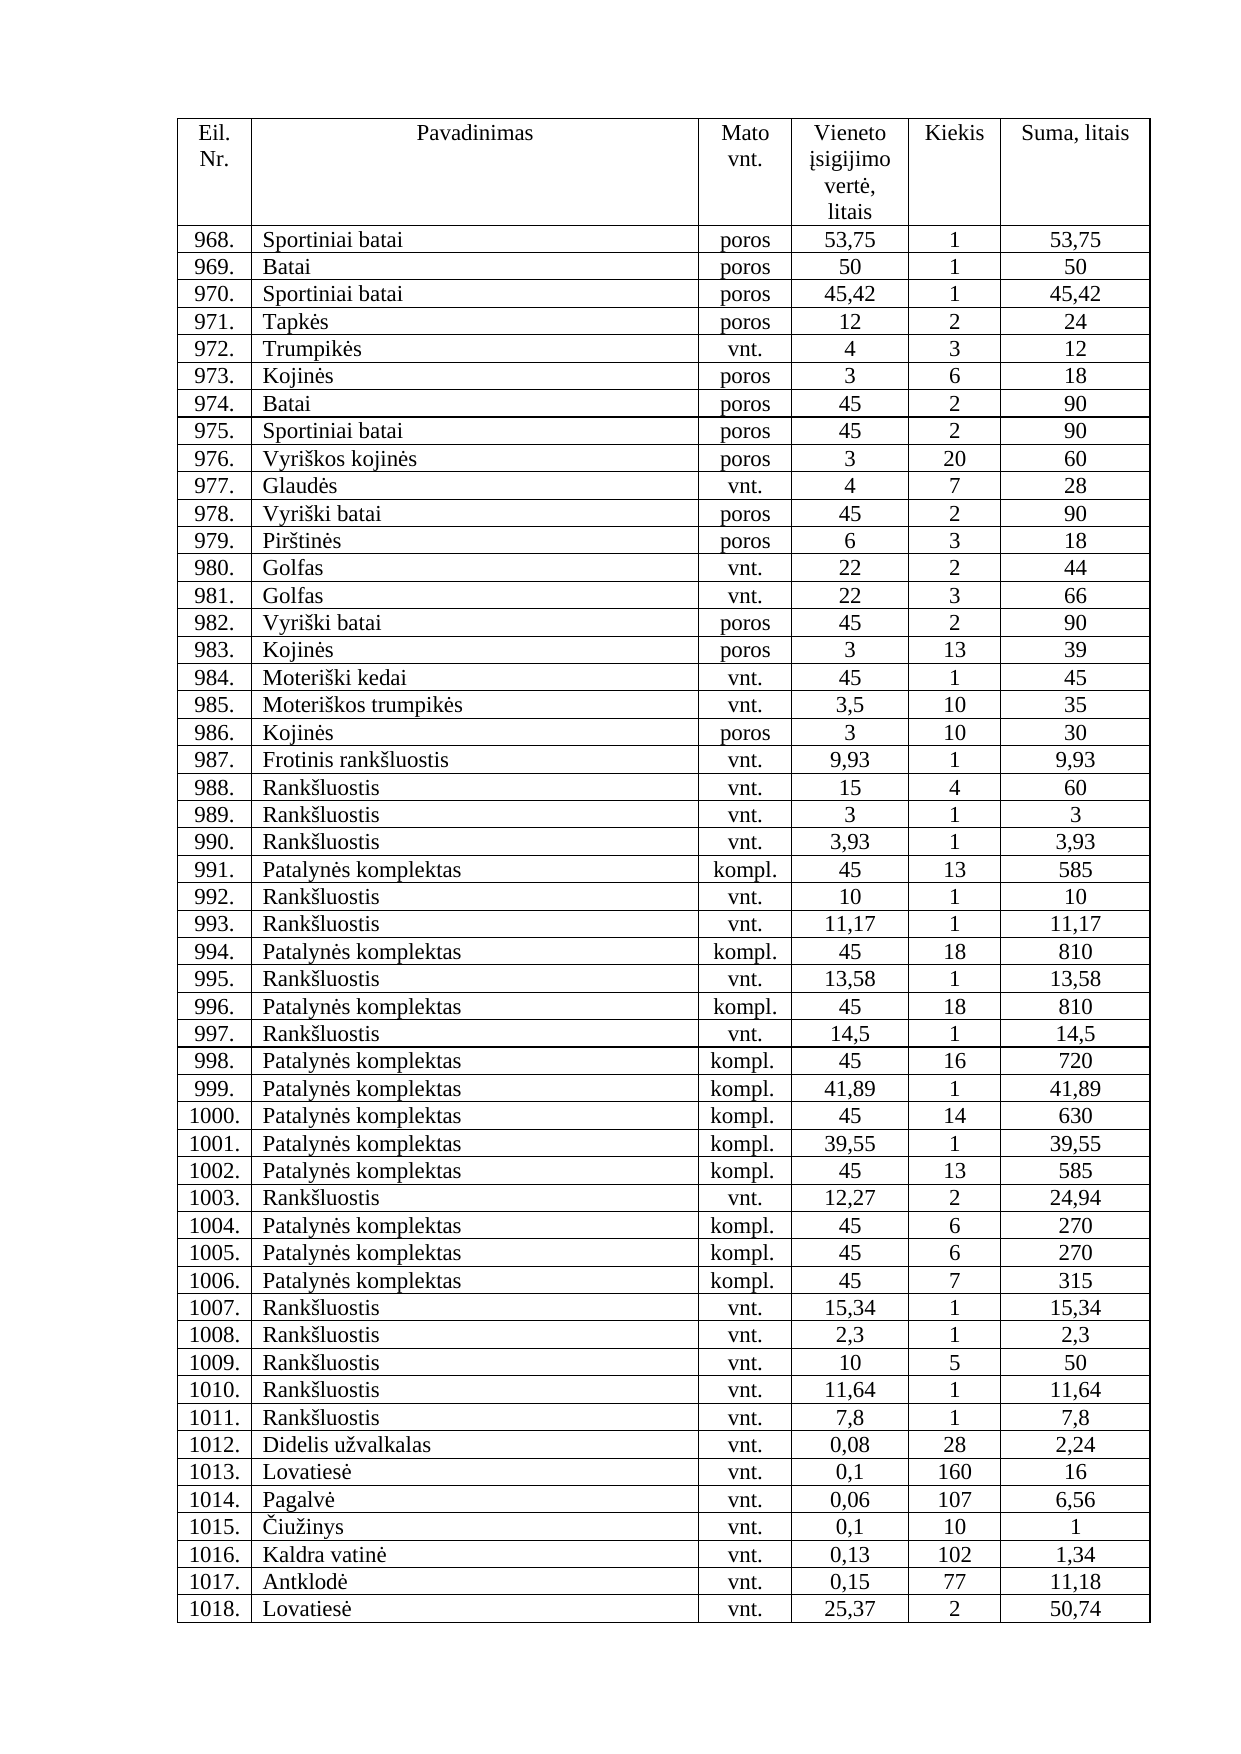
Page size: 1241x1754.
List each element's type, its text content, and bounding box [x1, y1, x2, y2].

table_header Suma, litais [1001, 119, 1149, 224]
table_cell 2 [909, 418, 1000, 444]
table_cell 1 [909, 664, 1000, 690]
table_cell 315 [1001, 1267, 1149, 1293]
table_cell 13,58 [1001, 965, 1149, 992]
table_cell vnt. [699, 1404, 791, 1430]
table_cell vnt. [699, 801, 791, 827]
table_cell Rankšluostis [252, 828, 698, 855]
table_cell 1 [909, 1294, 1000, 1320]
table_cell 2,3 [1001, 1321, 1149, 1348]
table_cell 6 [792, 527, 908, 553]
table_cell 10 [1001, 883, 1149, 909]
table_cell 996. [178, 993, 251, 1019]
table_cell 3,93 [792, 828, 908, 855]
table_cell 50 [1001, 1349, 1149, 1375]
table_cell 4 [909, 774, 1000, 800]
table_cell 0,1 [792, 1513, 908, 1539]
table_cell Kojinės [252, 363, 698, 389]
table_cell 11,64 [1001, 1376, 1149, 1403]
table_cell Patalynės komplektas [252, 1075, 698, 1101]
table_cell 985. [178, 691, 251, 718]
table_cell Vyriški batai [252, 609, 698, 636]
table_cell 7,8 [1001, 1404, 1149, 1430]
table_cell 28 [909, 1431, 1000, 1457]
table_cell 20 [909, 445, 1000, 471]
table_cell 968. [178, 226, 251, 252]
table_cell 0,15 [792, 1568, 908, 1594]
table_cell 3 [909, 527, 1000, 553]
table_cell 24 [1001, 308, 1149, 334]
table_cell Rankšluostis [252, 1376, 698, 1403]
table_cell 50 [1001, 253, 1149, 279]
table_cell 10 [909, 719, 1000, 745]
table_cell poros [699, 527, 791, 553]
table_cell 15,34 [792, 1294, 908, 1320]
table_cell Moteriškos trumpikės [252, 691, 698, 718]
table_cell 45 [792, 1239, 908, 1266]
table_cell poros [699, 390, 791, 416]
table_cell vnt. [699, 664, 791, 690]
table_cell vnt. [699, 774, 791, 800]
table_cell 1,34 [1001, 1541, 1149, 1567]
table_cell Patalynės komplektas [252, 1239, 698, 1266]
table_cell 1006. [178, 1267, 251, 1293]
table_cell 981. [178, 582, 251, 608]
table_cell vnt. [699, 1185, 791, 1211]
table_cell 53,75 [1001, 226, 1149, 252]
table_cell 44 [1001, 554, 1149, 581]
table_cell 972. [178, 335, 251, 362]
table_cell poros [699, 445, 791, 471]
table_cell 16 [1001, 1459, 1149, 1485]
table_cell 90 [1001, 500, 1149, 526]
table_cell 986. [178, 719, 251, 745]
table_cell 2,3 [792, 1321, 908, 1348]
table_cell 1003. [178, 1185, 251, 1211]
table_cell 90 [1001, 609, 1149, 636]
table_cell Rankšluostis [252, 1321, 698, 1348]
table_cell 991. [178, 856, 251, 882]
table_cell 41,89 [1001, 1075, 1149, 1101]
table_cell Trumpikės [252, 335, 698, 362]
table_cell kompl. [699, 856, 791, 882]
table_cell 6 [909, 1239, 1000, 1266]
table_cell 45 [792, 1212, 908, 1238]
table_cell Vyriški batai [252, 500, 698, 526]
table_cell 10 [909, 691, 1000, 718]
table_cell 45 [792, 664, 908, 690]
table_cell 35 [1001, 691, 1149, 718]
table_cell vnt. [699, 883, 791, 909]
table_cell 270 [1001, 1239, 1149, 1266]
table_cell 1 [909, 1376, 1000, 1403]
table_cell 1012. [178, 1431, 251, 1457]
table_cell 45 [792, 856, 908, 882]
table_cell 45,42 [792, 280, 908, 307]
table_cell vnt. [699, 1568, 791, 1594]
table_cell 53,75 [792, 226, 908, 252]
table_cell 13 [909, 856, 1000, 882]
table_header Eil. Nr. [178, 119, 251, 224]
table_cell 6 [909, 363, 1000, 389]
table_cell Pirštinės [252, 527, 698, 553]
table_cell 4 [792, 335, 908, 362]
table_cell poros [699, 637, 791, 663]
table_cell 989. [178, 801, 251, 827]
table_cell Rankšluostis [252, 1294, 698, 1320]
table_cell 45 [792, 1048, 908, 1074]
table_cell 1004. [178, 1212, 251, 1238]
table_header Pavadinimas [252, 119, 698, 224]
table_cell 3 [792, 719, 908, 745]
table_cell 12 [792, 308, 908, 334]
table_cell Lovatiesė [252, 1459, 698, 1485]
table_cell 160 [909, 1459, 1000, 1485]
table_cell kompl. [699, 1157, 791, 1183]
table_header Mato vnt. [699, 119, 791, 224]
table_cell 974. [178, 390, 251, 416]
table_cell 9,93 [1001, 746, 1149, 772]
table_cell Kojinės [252, 637, 698, 663]
table_cell 0,06 [792, 1486, 908, 1512]
table_cell poros [699, 308, 791, 334]
table_cell Vyriškos kojinės [252, 445, 698, 471]
table_cell 45 [792, 418, 908, 444]
table_cell 1016. [178, 1541, 251, 1567]
table_header Vieneto įsigijimo vertė, litais [792, 119, 908, 224]
table_cell 11,17 [792, 911, 908, 937]
table_cell 22 [792, 554, 908, 581]
table_cell vnt. [699, 965, 791, 992]
table_cell 3 [792, 637, 908, 663]
table_cell Sportiniai batai [252, 418, 698, 444]
table_cell Patalynės komplektas [252, 1102, 698, 1129]
table_cell 988. [178, 774, 251, 800]
table_cell 810 [1001, 938, 1149, 964]
table_cell Rankšluostis [252, 965, 698, 992]
table_cell Patalynės komplektas [252, 938, 698, 964]
table_cell 41,89 [792, 1075, 908, 1101]
table_cell 45 [792, 1157, 908, 1183]
table_cell Golfas [252, 582, 698, 608]
table_cell Golfas [252, 554, 698, 581]
table_cell 969. [178, 253, 251, 279]
table_cell 107 [909, 1486, 1000, 1512]
table_cell 39,55 [792, 1130, 908, 1156]
table_cell Moteriški kedai [252, 664, 698, 690]
table_cell kompl. [699, 1075, 791, 1101]
table_cell 25,37 [792, 1595, 908, 1622]
table_cell Rankšluostis [252, 801, 698, 827]
table_cell poros [699, 500, 791, 526]
table_cell 45 [1001, 664, 1149, 690]
table_cell kompl. [699, 1267, 791, 1293]
table_cell Kojinės [252, 719, 698, 745]
table_cell 1018. [178, 1595, 251, 1622]
table_cell 30 [1001, 719, 1149, 745]
table_cell 4 [792, 472, 908, 498]
table_cell 13 [909, 1157, 1000, 1183]
table_cell poros [699, 253, 791, 279]
table_cell 1 [909, 1075, 1000, 1101]
table_cell 993. [178, 911, 251, 937]
table_cell Pagalvė [252, 1486, 698, 1512]
table_cell 18 [909, 993, 1000, 1019]
table_cell 3,93 [1001, 828, 1149, 855]
table_cell 6,56 [1001, 1486, 1149, 1512]
table_cell vnt. [699, 691, 791, 718]
table_cell Sportiniai batai [252, 280, 698, 307]
table_cell 1 [909, 1404, 1000, 1430]
table_cell 60 [1001, 445, 1149, 471]
table_cell 983. [178, 637, 251, 663]
table_cell 980. [178, 554, 251, 581]
table_cell 2 [909, 609, 1000, 636]
table_cell Rankšluostis [252, 1404, 698, 1430]
table_cell 0,1 [792, 1459, 908, 1485]
table_cell Sportiniai batai [252, 226, 698, 252]
table_cell 60 [1001, 774, 1149, 800]
table_cell 10 [792, 883, 908, 909]
table_cell 984. [178, 664, 251, 690]
table_cell 999. [178, 1075, 251, 1101]
table_cell poros [699, 226, 791, 252]
table_cell Čiužinys [252, 1513, 698, 1539]
table_cell 1 [909, 226, 1000, 252]
table_cell 970. [178, 280, 251, 307]
table_cell 45 [792, 1267, 908, 1293]
table_cell 14 [909, 1102, 1000, 1129]
table_cell 0,08 [792, 1431, 908, 1457]
table_cell 810 [1001, 993, 1149, 1019]
table_cell 585 [1001, 856, 1149, 882]
table_cell 998. [178, 1048, 251, 1074]
table_cell 39,55 [1001, 1130, 1149, 1156]
table_cell 975. [178, 418, 251, 444]
table_cell 45 [792, 1102, 908, 1129]
table_cell 1009. [178, 1349, 251, 1375]
table_cell 2 [909, 1595, 1000, 1622]
table_cell 6 [909, 1212, 1000, 1238]
table_cell 11,17 [1001, 911, 1149, 937]
table_cell Kaldra vatinė [252, 1541, 698, 1567]
table_cell vnt. [699, 1595, 791, 1622]
table_cell kompl. [699, 993, 791, 1019]
table_cell vnt. [699, 828, 791, 855]
table_cell 22 [792, 582, 908, 608]
table_cell 585 [1001, 1157, 1149, 1183]
table_cell Tapkės [252, 308, 698, 334]
table_cell 1 [909, 911, 1000, 937]
table_cell 18 [1001, 363, 1149, 389]
table_cell Patalynės komplektas [252, 993, 698, 1019]
table_cell 990. [178, 828, 251, 855]
table_cell poros [699, 418, 791, 444]
table_cell Rankšluostis [252, 774, 698, 800]
table_cell 1013. [178, 1459, 251, 1485]
table_cell 2,24 [1001, 1431, 1149, 1457]
table_cell kompl. [699, 1130, 791, 1156]
table_cell 50,74 [1001, 1595, 1149, 1622]
table_cell vnt. [699, 1349, 791, 1375]
table_cell 1 [909, 280, 1000, 307]
table_cell 11,18 [1001, 1568, 1149, 1594]
table_cell 15,34 [1001, 1294, 1149, 1320]
table_cell 102 [909, 1541, 1000, 1567]
table_cell 1 [1001, 1513, 1149, 1539]
table_cell 971. [178, 308, 251, 334]
table_cell Patalynės komplektas [252, 1267, 698, 1293]
table_cell 1000. [178, 1102, 251, 1129]
table_cell Frotinis rankšluostis [252, 746, 698, 772]
table_cell 978. [178, 500, 251, 526]
table_cell 1002. [178, 1157, 251, 1183]
table_cell 2 [909, 500, 1000, 526]
table_cell vnt. [699, 1294, 791, 1320]
table_cell 982. [178, 609, 251, 636]
table_cell 50 [792, 253, 908, 279]
table_cell Rankšluostis [252, 883, 698, 909]
table_cell Patalynės komplektas [252, 1157, 698, 1183]
table_cell 90 [1001, 418, 1149, 444]
table_cell Lovatiesė [252, 1595, 698, 1622]
table_cell 1008. [178, 1321, 251, 1348]
table_cell vnt. [699, 582, 791, 608]
table_cell vnt. [699, 335, 791, 362]
table_cell 9,93 [792, 746, 908, 772]
table_cell Patalynės komplektas [252, 1212, 698, 1238]
table_cell 1005. [178, 1239, 251, 1266]
table_cell vnt. [699, 1321, 791, 1348]
table_header Kiekis [909, 119, 1000, 224]
table_cell Rankšluostis [252, 1349, 698, 1375]
table_cell 18 [909, 938, 1000, 964]
table_cell Patalynės komplektas [252, 1130, 698, 1156]
table_cell Batai [252, 253, 698, 279]
table_cell 3,5 [792, 691, 908, 718]
table_cell 45 [792, 938, 908, 964]
table_cell 7,8 [792, 1404, 908, 1430]
table_cell vnt. [699, 554, 791, 581]
table_cell Rankšluostis [252, 911, 698, 937]
table_cell vnt. [699, 472, 791, 498]
table_cell 2 [909, 390, 1000, 416]
table_cell poros [699, 719, 791, 745]
table_cell 66 [1001, 582, 1149, 608]
table_cell 1007. [178, 1294, 251, 1320]
table_cell 0,13 [792, 1541, 908, 1567]
table_cell 7 [909, 472, 1000, 498]
table_cell 39 [1001, 637, 1149, 663]
table_cell 630 [1001, 1102, 1149, 1129]
table_cell 5 [909, 1349, 1000, 1375]
table_cell 13 [909, 637, 1000, 663]
table_cell 1 [909, 746, 1000, 772]
table_cell 11,64 [792, 1376, 908, 1403]
table_cell 16 [909, 1048, 1000, 1074]
table_cell vnt. [699, 1486, 791, 1512]
table_cell 3 [909, 335, 1000, 362]
table_cell Patalynės komplektas [252, 1048, 698, 1074]
table_cell 3 [792, 445, 908, 471]
table_cell 3 [792, 363, 908, 389]
table_cell Didelis užvalkalas [252, 1431, 698, 1457]
table_cell 12 [1001, 335, 1149, 362]
table_cell 45 [792, 609, 908, 636]
table_cell 28 [1001, 472, 1149, 498]
table_cell 2 [909, 1185, 1000, 1211]
table_cell 3 [909, 582, 1000, 608]
table_cell 45 [792, 993, 908, 1019]
table_cell 1001. [178, 1130, 251, 1156]
table_cell 10 [909, 1513, 1000, 1539]
table_cell 976. [178, 445, 251, 471]
table_cell 1 [909, 801, 1000, 827]
table_cell Glaudės [252, 472, 698, 498]
table_cell poros [699, 363, 791, 389]
table_cell vnt. [699, 1459, 791, 1485]
table_cell 987. [178, 746, 251, 772]
table_cell 45 [792, 500, 908, 526]
table_cell 77 [909, 1568, 1000, 1594]
table_cell 1 [909, 1130, 1000, 1156]
table_cell 1017. [178, 1568, 251, 1594]
table_cell 977. [178, 472, 251, 498]
table_cell 45 [792, 390, 908, 416]
table_cell vnt. [699, 1020, 791, 1046]
table_cell poros [699, 280, 791, 307]
table_cell 2 [909, 308, 1000, 334]
table_cell 720 [1001, 1048, 1149, 1074]
table_cell vnt. [699, 1513, 791, 1539]
table_cell 1 [909, 253, 1000, 279]
table_cell 1 [909, 965, 1000, 992]
table_cell vnt. [699, 1541, 791, 1567]
table_cell 1014. [178, 1486, 251, 1512]
table_cell 3 [1001, 801, 1149, 827]
table_cell 12,27 [792, 1185, 908, 1211]
table_cell kompl. [699, 1212, 791, 1238]
table_cell Batai [252, 390, 698, 416]
table_cell 997. [178, 1020, 251, 1046]
table_cell 14,5 [1001, 1020, 1149, 1046]
table_cell Antklodė [252, 1568, 698, 1594]
table_cell vnt. [699, 1431, 791, 1457]
table_cell 2 [909, 554, 1000, 581]
table_cell 1 [909, 1020, 1000, 1046]
table_cell 90 [1001, 390, 1149, 416]
table_cell Patalynės komplektas [252, 856, 698, 882]
table_cell 992. [178, 883, 251, 909]
table_cell 10 [792, 1349, 908, 1375]
table_cell vnt. [699, 911, 791, 937]
table_cell Rankšluostis [252, 1020, 698, 1046]
table_cell 1 [909, 1321, 1000, 1348]
table_cell 1 [909, 883, 1000, 909]
table_cell poros [699, 609, 791, 636]
table_cell 1011. [178, 1404, 251, 1430]
table_cell 1 [909, 828, 1000, 855]
table_cell vnt. [699, 1376, 791, 1403]
table_cell 1010. [178, 1376, 251, 1403]
table_cell kompl. [699, 1239, 791, 1266]
table_cell 7 [909, 1267, 1000, 1293]
table_cell 14,5 [792, 1020, 908, 1046]
table_cell 995. [178, 965, 251, 992]
table_cell kompl. [699, 938, 791, 964]
table_cell kompl. [699, 1102, 791, 1129]
table_cell 15 [792, 774, 908, 800]
table_cell 3 [792, 801, 908, 827]
table_cell 973. [178, 363, 251, 389]
table_cell 270 [1001, 1212, 1149, 1238]
table_cell 24,94 [1001, 1185, 1149, 1211]
table_cell Rankšluostis [252, 1185, 698, 1211]
table_cell 13,58 [792, 965, 908, 992]
table_cell vnt. [699, 746, 791, 772]
table_cell 1015. [178, 1513, 251, 1539]
table_cell 994. [178, 938, 251, 964]
table_cell 979. [178, 527, 251, 553]
table_cell kompl. [699, 1048, 791, 1074]
table_cell 18 [1001, 527, 1149, 553]
table_cell 45,42 [1001, 280, 1149, 307]
